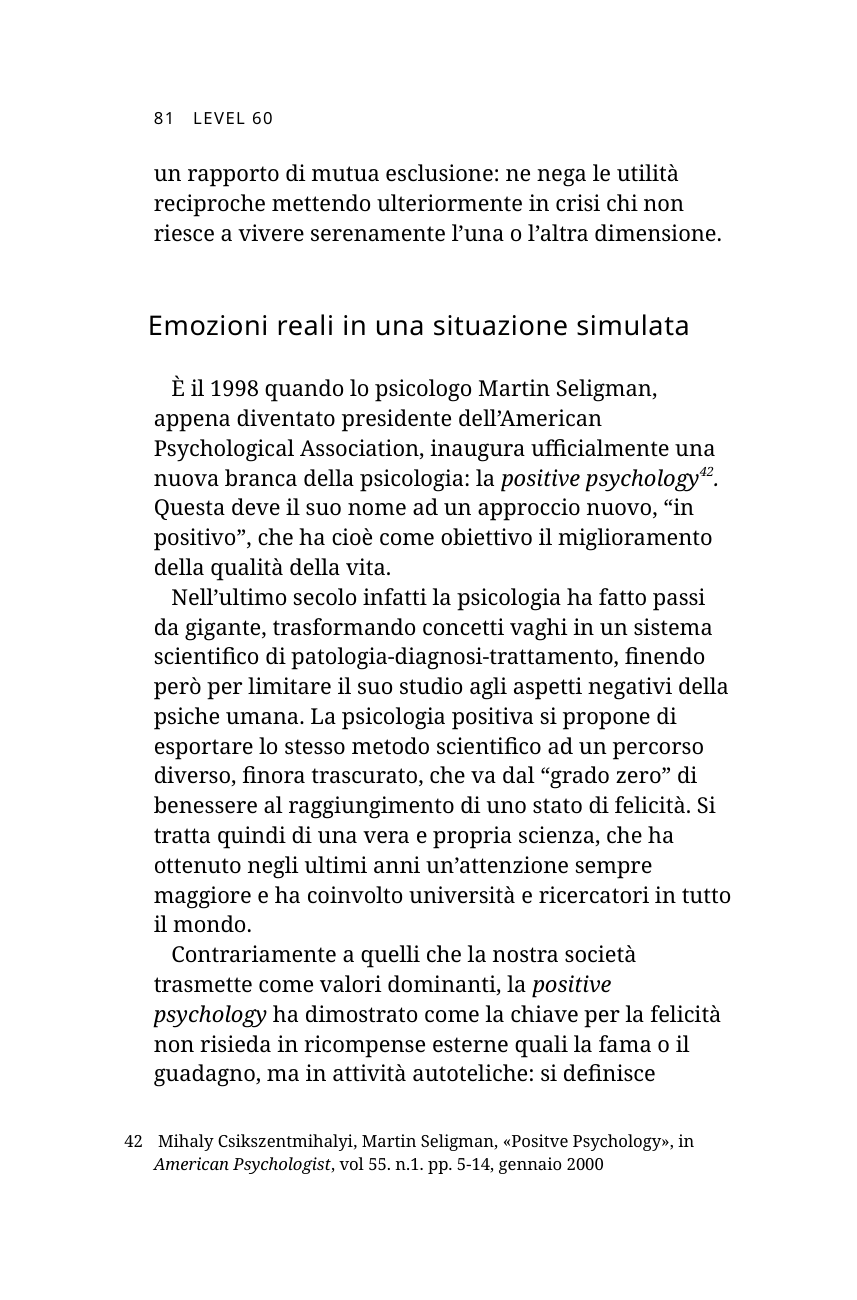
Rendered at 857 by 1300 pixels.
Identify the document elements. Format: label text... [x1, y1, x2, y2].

text Contrariamente a quelli che la nostra società trasmette come valori dominanti, la positive psychology ha dimostrato come la chiave per la felicità non risieda in ricompense esterne quali la fama o il guadagno, ma in attività autoteliche: si definisce [153, 939, 732, 1088]
text un rapporto di mutua esclusione: ne nega le utilità reciproche mettendo ulteriormente in crisi chi non riesce a vivere serenamente l’una o l’altra dimensione. [153, 158, 732, 248]
text È il 1998 quando lo psicologo Martin Seligman, appena diventato presidente dell’American Psychological Association, inaugura ufficialmente una nuova branca della psicologia: la positive psychology. Questa deve il suo nome ad un approccio nuovo, “in positivo”, che ha cioè come obiettivo il miglioramento della qualità della vita. [153, 373, 732, 582]
subtitle Emozioni reali in una situazione simulata [148, 307, 732, 344]
text Nell’ultimo secolo infatti la psicologia ha fatto passi da gigante, trasformando concetti vaghi in un sistema scientifico di patologia-diagnosi-trattamento, finendo però per limitare il suo studio agli aspetti negativi della psiche umana. La psicologia positiva si propone di esportare lo stesso metodo scientifico ad un percorso diverso, finora trascurato, che va dal “grado zero” di benessere al raggiungimento di uno stato di felicità. Si tratta quindi di una vera e propria scienza, che ha ottenuto negli ultimi anni un’attenzione sempre maggiore e ha coinvolto università e ricercatori in tutto il mondo. [153, 582, 732, 939]
text Mihaly Csikszentmihalyi, Martin Seligman, «Positve Psychology», in American Psychologist, vol 55. n.1. pp. 5-14, gennaio 2000 [124, 1130, 732, 1175]
